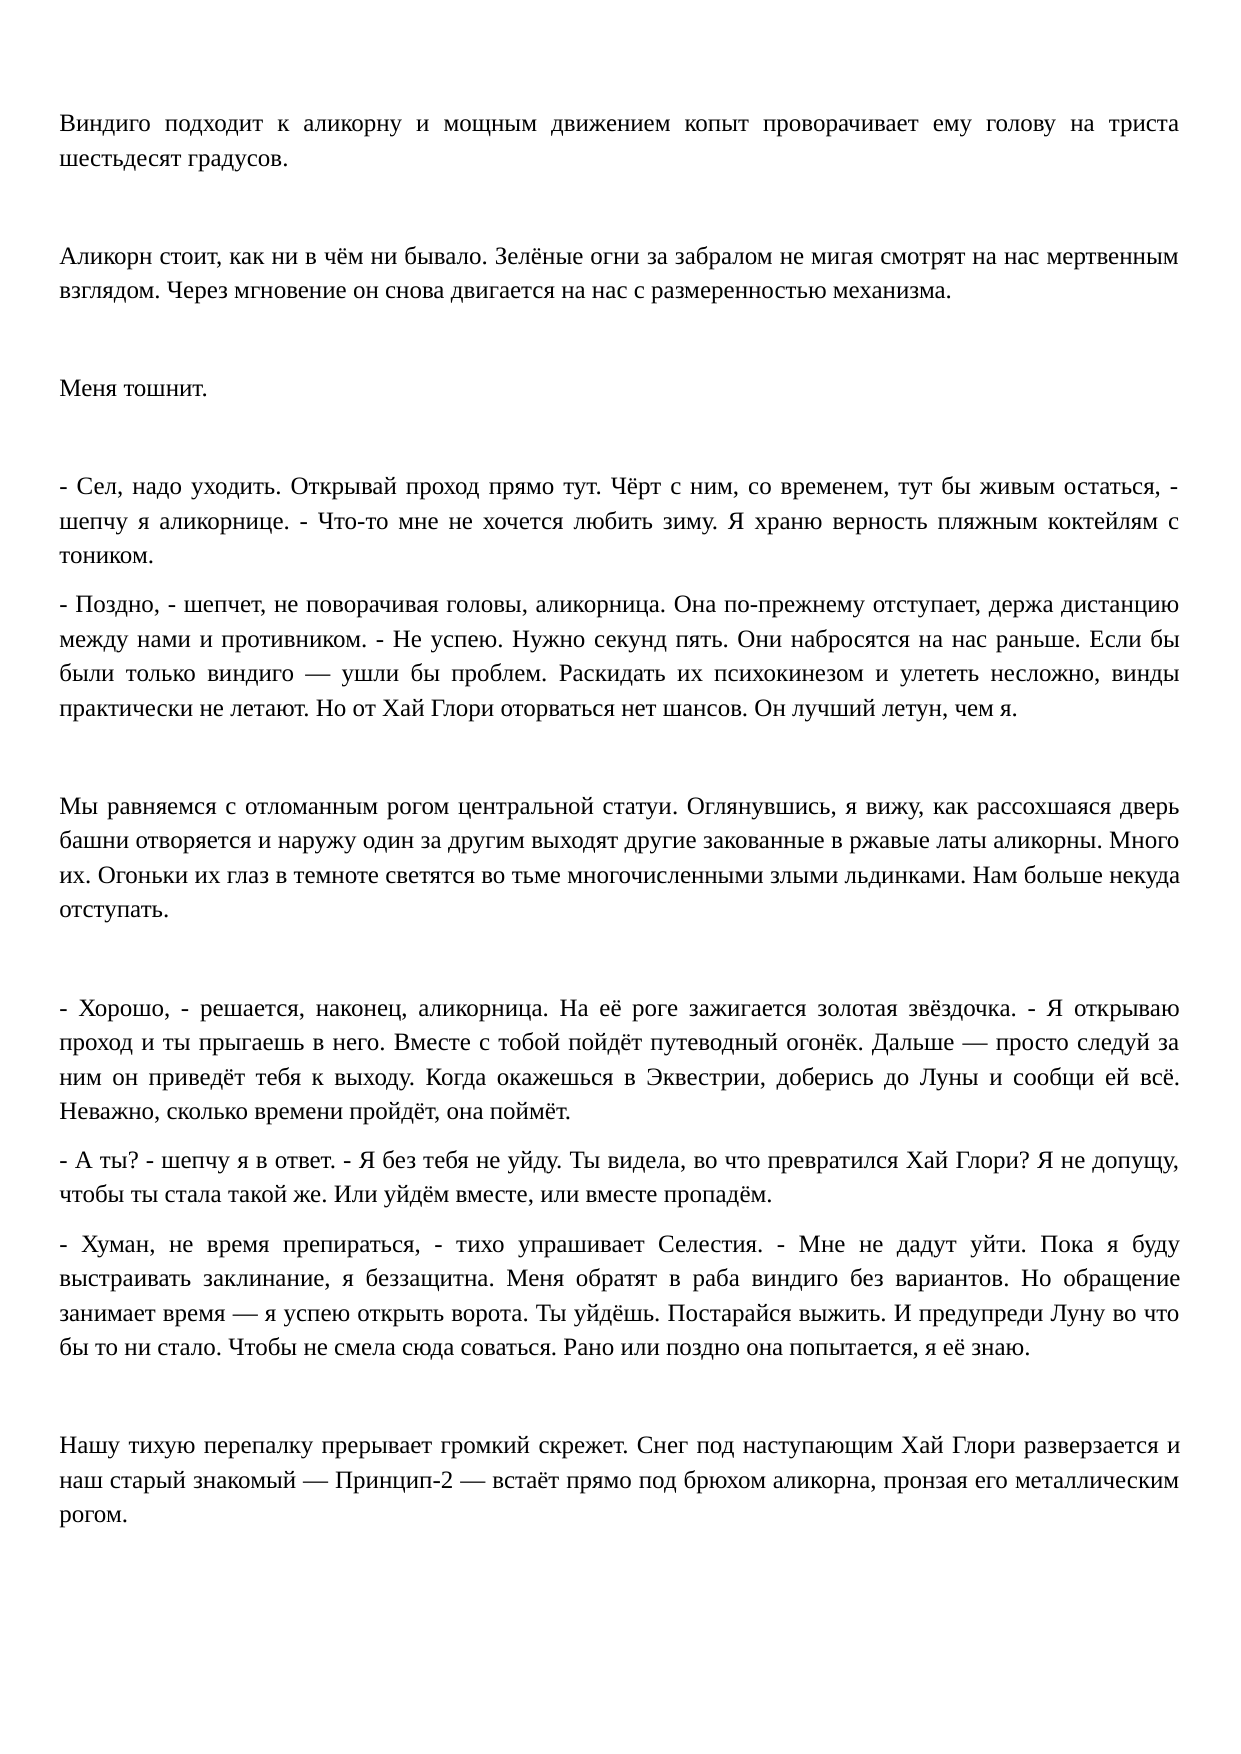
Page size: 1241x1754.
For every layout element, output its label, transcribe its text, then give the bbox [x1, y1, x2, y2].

text Виндиго подходит к аликорну и мощным движением копыт проворачивает ему голову на триста шестьдесят градусов. [59, 108, 1181, 171]
text Мы равняемся с отломанным рогом центральной статуи. Оглянувшись, я вижу, как рассохшаяся дверь башни отворяется и наружу один за другим выходят другие закованные в ржавые латы аликорны. Много их. Огоньки их глаз в темноте светятся во тьме многочисленными злыми льдинками. Нам больше некуда отступать. [59, 791, 1181, 923]
text Аликорн стоит, как ни в чём ни бывало. Зелёные огни за забралом не мигая смотрят на нас мертвенным взглядом. Через мгновение он снова двигается на нас с размеренностью механизма. [59, 241, 1181, 304]
text - А ты? - шепчу я в ответ. - Я без тебя не уйду. Ты видела, во что превратился Хай Глори? Я не допущу, чтобы ты стала такой же. Или уйдём вместе, или вместе пропадём. [59, 1145, 1181, 1208]
text - Хуман, не время препираться, - тихо упрашивает Селестия. - Мне не дадут уйти. Пока я буду выстраивать заклинание, я беззащитна. Меня обратят в раба виндиго без вариантов. Но обращение занимает время — я успею открыть ворота. Ты уйдёшь. Постарайся выжить. И предупреди Луну во что бы то ни стало. Чтобы не смела сюда соваться. Рано или поздно она попытается, я её знаю. [59, 1229, 1181, 1361]
text Меня тошнит. [59, 373, 1181, 402]
text Нашу тихую перепалку прерывает громкий скрежет. Снег под наступающим Хай Глори разверзается и наш старый знакомый — Принцип-2 — встаёт прямо под брюхом аликорна, пронзая его металлическим рогом. [59, 1430, 1181, 1528]
text - Поздно, - шепчет, не поворачивая головы, аликорница. Она по-прежнему отступает, держа дистанцию между нами и противником. - Не успею. Нужно секунд пять. Они набросятся на нас раньше. Если бы были только виндиго — ушли бы проблем. Раскидать их психокинезом и улететь несложно, винды практически не летают. Но от Хай Глори оторваться нет шансов. Он лучший летун, чем я. [59, 589, 1181, 722]
text - Хорошо, - решается, наконец, аликорница. На её роге зажигается золотая звёздочка. - Я открываю проход и ты прыгаешь в него. Вместе с тобой пойдёт путеводный огонёк. Дальше — просто следуй за ним он приведёт тебя к выходу. Когда окажешься в Эквестрии, доберись до Луны и сообщи ей всё. Неважно, сколько времени пройдёт, она поймёт. [59, 993, 1181, 1125]
text - Сел, надо уходить. Открывай проход прямо тут. Чёрт с ним, со временем, тут бы живым остаться, - шепчу я аликорнице. - Что-то мне не хочется любить зиму. Я храню верность пляжным коктейлям с тоником. [59, 471, 1181, 569]
